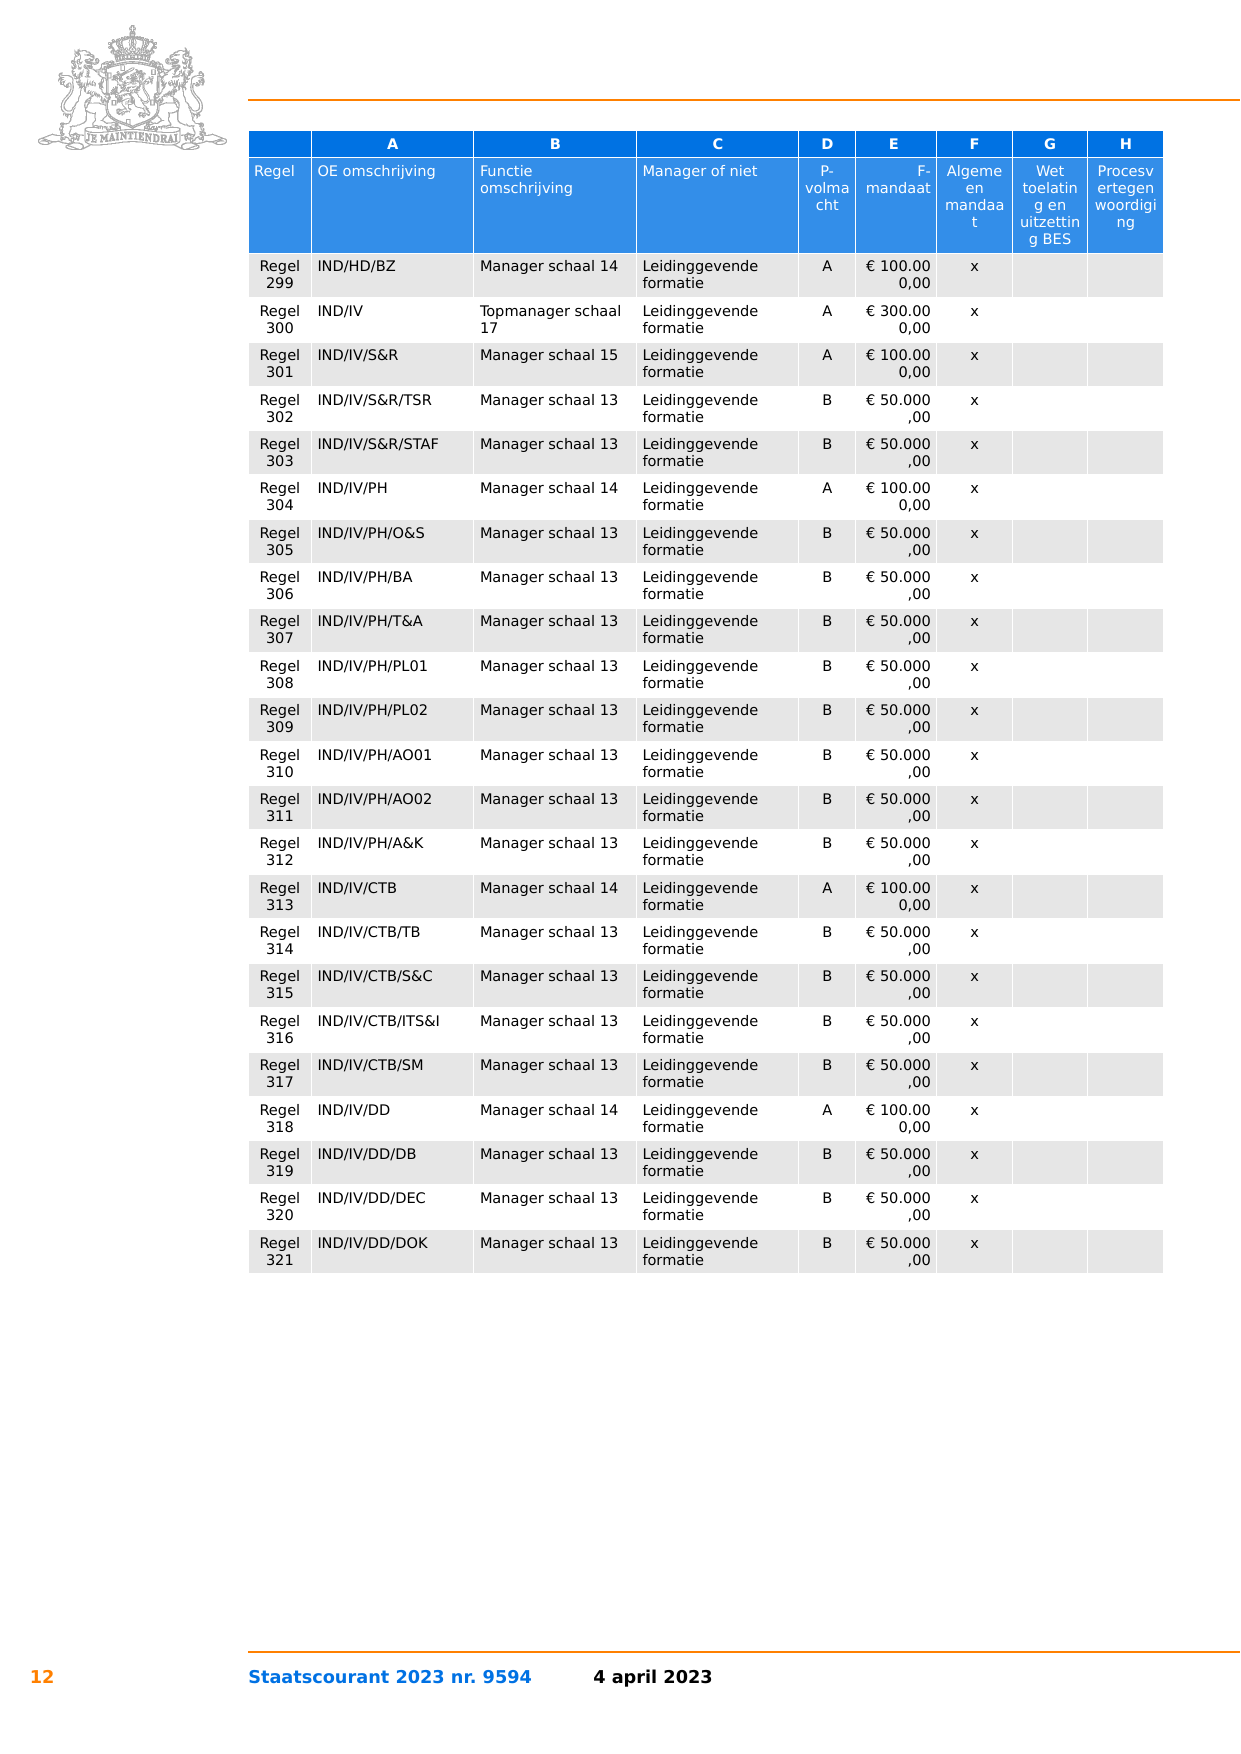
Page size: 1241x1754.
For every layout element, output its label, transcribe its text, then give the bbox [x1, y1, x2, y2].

table_cell IND/IV/PH/PL01 [312, 653, 473, 696]
table_cell Regel 306 [249, 564, 311, 608]
table_cell Manager schaal 13 [474, 1008, 636, 1051]
table_cell Manager schaal 13 [474, 786, 636, 829]
table_cell € 50.000,00 [856, 520, 936, 563]
table_cell A [799, 254, 855, 297]
table_cell x [937, 698, 1012, 741]
table_cell € 100.000,00 [856, 875, 936, 918]
table_cell Regel 312 [249, 831, 311, 874]
table_cell x [937, 254, 1012, 297]
table_cell Manager schaal 13 [474, 564, 636, 608]
table_cell € 50.000,00 [856, 564, 936, 608]
table_cell Regel 316 [249, 1008, 311, 1051]
table_cell Manager schaal 13 [474, 431, 636, 474]
table_cell Algemeen mandaat [937, 158, 1012, 253]
table_cell € 50.000,00 [856, 964, 936, 1007]
table_cell Regel 303 [249, 431, 311, 474]
table_cell Regel 313 [249, 875, 311, 918]
table_cell [1088, 298, 1163, 341]
table_cell [1088, 1008, 1163, 1051]
table_cell x [937, 1186, 1012, 1229]
table_cell € 100.000,00 [856, 343, 936, 386]
table_cell [1013, 742, 1087, 785]
table_cell Manager schaal 14 [474, 875, 636, 918]
table_cell x [937, 1053, 1012, 1096]
table_cell IND/IV/S&R/STAF [312, 431, 473, 474]
table_cell Leidinggevende formatie [637, 875, 798, 918]
table_cell B [799, 653, 855, 696]
table_cell [1013, 786, 1087, 829]
table_cell Topmanager schaal 17 [474, 298, 636, 341]
table_cell x [937, 387, 1012, 430]
table_cell € 50.000,00 [856, 1053, 936, 1096]
table_cell IND/IV/PH/A&K [312, 831, 473, 874]
table_cell x [937, 520, 1012, 563]
table_cell [1088, 520, 1163, 563]
table_cell Regel 319 [249, 1141, 311, 1184]
table_cell B [799, 564, 855, 608]
table_cell IND/IV/DD/DOK [312, 1230, 473, 1273]
table_cell [1088, 431, 1163, 474]
table_cell € 50.000,00 [856, 653, 936, 696]
table_cell IND/IV/PH/T&A [312, 609, 473, 652]
table_cell A [799, 875, 855, 918]
table_cell Regel 304 [249, 476, 311, 519]
table_cell B [799, 786, 855, 829]
table_cell [1013, 609, 1087, 652]
table_cell Functie omschrijving [474, 158, 636, 253]
table_cell Leidinggevende formatie [637, 653, 798, 696]
table_cell x [937, 919, 1012, 963]
table_cell [1013, 254, 1087, 297]
table_cell B [799, 1230, 855, 1273]
table_cell Manager schaal 13 [474, 831, 636, 874]
table_cell € 50.000,00 [856, 698, 936, 741]
table_cell B [799, 831, 855, 874]
table_cell B [799, 742, 855, 785]
table_cell [1088, 786, 1163, 829]
table_cell IND/HD/BZ [312, 254, 473, 297]
table_cell B [799, 919, 855, 963]
table_cell IND/IV/PH/PL02 [312, 698, 473, 741]
table_cell [1013, 919, 1087, 963]
table_cell x [937, 1230, 1012, 1273]
table_cell Leidinggevende formatie [637, 1186, 798, 1229]
table_cell x [937, 742, 1012, 785]
table_cell Leidinggevende formatie [637, 919, 798, 963]
table_cell Leidinggevende formatie [637, 1230, 798, 1273]
table_cell A [799, 476, 855, 519]
table_cell [1088, 1097, 1163, 1140]
table_cell Regel 309 [249, 698, 311, 741]
table_header F [937, 131, 1012, 157]
table_cell Manager schaal 13 [474, 1230, 636, 1273]
table_cell Manager schaal 14 [474, 1097, 636, 1140]
table_cell Regel 311 [249, 786, 311, 829]
table_cell x [937, 1141, 1012, 1184]
table_cell IND/IV/PH/O&S [312, 520, 473, 563]
table_cell Leidinggevende formatie [637, 1053, 798, 1096]
table_cell Regel 318 [249, 1097, 311, 1140]
table_cell x [937, 343, 1012, 386]
table_cell Manager schaal 13 [474, 919, 636, 963]
table_cell Regel 310 [249, 742, 311, 785]
table_cell Manager schaal 13 [474, 609, 636, 652]
table_cell [1088, 476, 1163, 519]
table_cell A [799, 343, 855, 386]
table_cell [1088, 1053, 1163, 1096]
table_cell [1013, 698, 1087, 741]
table_cell IND/IV/CTB [312, 875, 473, 918]
table_cell Leidinggevende formatie [637, 831, 798, 874]
table_header D [799, 131, 855, 157]
table_cell A [799, 298, 855, 341]
table_cell [1088, 653, 1163, 696]
table_cell € 100.000,00 [856, 254, 936, 297]
table_cell Leidinggevende formatie [637, 698, 798, 741]
table_cell [1088, 1230, 1163, 1273]
table_cell Procesvertegenwoordiging [1088, 158, 1163, 253]
table_cell x [937, 1008, 1012, 1051]
table_cell B [799, 964, 855, 1007]
table_cell [1088, 698, 1163, 741]
table_cell [1088, 919, 1163, 963]
table_cell Leidinggevende formatie [637, 1097, 798, 1140]
table_cell [1013, 476, 1087, 519]
table_cell IND/IV [312, 298, 473, 341]
table_cell B [799, 698, 855, 741]
table_cell IND/IV/CTB/S&C [312, 964, 473, 1007]
table_cell IND/IV/CTB/TB [312, 919, 473, 963]
table_cell B [799, 1141, 855, 1184]
table_cell Leidinggevende formatie [637, 343, 798, 386]
table_cell Leidinggevende formatie [637, 298, 798, 341]
table_cell € 50.000,00 [856, 431, 936, 474]
table_cell Manager schaal 13 [474, 1141, 636, 1184]
table_header E [856, 131, 936, 157]
table_cell B [799, 1053, 855, 1096]
table_cell [1013, 1008, 1087, 1051]
table_cell Manager schaal 13 [474, 1053, 636, 1096]
picture [38, 25, 227, 150]
table_cell Regel 305 [249, 520, 311, 563]
table_cell IND/IV/DD/DB [312, 1141, 473, 1184]
table_cell [1013, 520, 1087, 563]
table_cell € 50.000,00 [856, 1186, 936, 1229]
table_cell Leidinggevende formatie [637, 254, 798, 297]
table_cell [1088, 1141, 1163, 1184]
table_cell [1088, 343, 1163, 386]
table_cell [1088, 742, 1163, 785]
table_cell Leidinggevende formatie [637, 387, 798, 430]
table_cell € 50.000,00 [856, 919, 936, 963]
table_cell x [937, 1097, 1012, 1140]
table_cell [1088, 254, 1163, 297]
table_cell [1013, 1053, 1087, 1096]
table_cell Manager of niet [637, 158, 798, 253]
table_cell Regel 301 [249, 343, 311, 386]
table_cell IND/IV/CTB/SM [312, 1053, 473, 1096]
table_cell [1013, 653, 1087, 696]
table_cell IND/IV/PH/AO02 [312, 786, 473, 829]
table_cell [1088, 875, 1163, 918]
table_cell F-mandaat [856, 158, 936, 253]
table_cell € 50.000,00 [856, 786, 936, 829]
table_cell Manager schaal 15 [474, 343, 636, 386]
table_cell € 100.000,00 [856, 476, 936, 519]
table_cell Regel [249, 158, 311, 253]
table_cell IND/IV/DD/DEC [312, 1186, 473, 1229]
table_cell [1013, 1141, 1087, 1184]
table_cell Manager schaal 13 [474, 698, 636, 741]
table_cell Leidinggevende formatie [637, 520, 798, 563]
table_cell x [937, 431, 1012, 474]
table_cell Leidinggevende formatie [637, 564, 798, 608]
table_cell [1088, 387, 1163, 430]
table_cell Regel 315 [249, 964, 311, 1007]
table_cell Regel 321 [249, 1230, 311, 1273]
table_cell x [937, 786, 1012, 829]
table_cell Leidinggevende formatie [637, 786, 798, 829]
table_cell Manager schaal 13 [474, 387, 636, 430]
table_cell x [937, 875, 1012, 918]
table_cell Manager schaal 13 [474, 1186, 636, 1229]
table_cell IND/IV/PH/BA [312, 564, 473, 608]
table_header H [1088, 131, 1163, 157]
table_cell [1088, 831, 1163, 874]
table_header A [312, 131, 473, 157]
table_cell x [937, 831, 1012, 874]
table_cell Regel 300 [249, 298, 311, 341]
table_cell Leidinggevende formatie [637, 431, 798, 474]
table_cell IND/IV/PH [312, 476, 473, 519]
table_cell Regel 320 [249, 1186, 311, 1229]
table_cell B [799, 520, 855, 563]
table_cell IND/IV/DD [312, 1097, 473, 1140]
table_cell Regel 308 [249, 653, 311, 696]
table_cell [1088, 964, 1163, 1007]
table_cell Manager schaal 13 [474, 520, 636, 563]
table_cell x [937, 298, 1012, 341]
table_cell [1013, 1230, 1087, 1273]
table_cell [1013, 1186, 1087, 1229]
table_cell Manager schaal 13 [474, 964, 636, 1007]
table_header B [474, 131, 636, 157]
table_cell Manager schaal 13 [474, 653, 636, 696]
table_cell B [799, 1186, 855, 1229]
table_cell Regel 299 [249, 254, 311, 297]
table_cell [1088, 1186, 1163, 1229]
table_cell x [937, 653, 1012, 696]
table_cell Leidinggevende formatie [637, 609, 798, 652]
table_cell [1013, 875, 1087, 918]
table_cell Leidinggevende formatie [637, 1008, 798, 1051]
table_cell OE omschrijving [312, 158, 473, 253]
table_cell [1013, 298, 1087, 341]
table_cell Wet toelating en uitzetting BES [1013, 158, 1087, 253]
table_cell IND/IV/PH/AO01 [312, 742, 473, 785]
table_header G [1013, 131, 1087, 157]
table_cell € 50.000,00 [856, 609, 936, 652]
table_cell [1088, 564, 1163, 608]
table_cell x [937, 609, 1012, 652]
table_cell x [937, 564, 1012, 608]
table_cell Regel 317 [249, 1053, 311, 1096]
table_cell € 300.000,00 [856, 298, 936, 341]
table_cell Manager schaal 13 [474, 742, 636, 785]
table_cell [1013, 1097, 1087, 1140]
table_cell x [937, 476, 1012, 519]
table_cell € 50.000,00 [856, 742, 936, 785]
table_cell [1013, 964, 1087, 1007]
table_cell € 50.000,00 [856, 831, 936, 874]
table_cell Regel 307 [249, 609, 311, 652]
table_cell Regel 314 [249, 919, 311, 963]
table_cell Leidinggevende formatie [637, 964, 798, 1007]
table_header [249, 131, 311, 157]
table_cell [1013, 831, 1087, 874]
table_cell Regel 302 [249, 387, 311, 430]
table_cell B [799, 609, 855, 652]
table_cell € 50.000,00 [856, 1141, 936, 1184]
table_cell [1013, 431, 1087, 474]
table_cell Manager schaal 14 [474, 254, 636, 297]
table_header C [637, 131, 798, 157]
table_cell € 50.000,00 [856, 1008, 936, 1051]
table_cell IND/IV/S&R [312, 343, 473, 386]
table_cell B [799, 1008, 855, 1051]
table_cell x [937, 964, 1012, 1007]
table_cell IND/IV/CTB/ITS&I [312, 1008, 473, 1051]
table_cell Leidinggevende formatie [637, 1141, 798, 1184]
table_cell Leidinggevende formatie [637, 742, 798, 785]
table_cell Leidinggevende formatie [637, 476, 798, 519]
table_cell [1013, 343, 1087, 386]
table_cell € 50.000,00 [856, 387, 936, 430]
table_cell Manager schaal 14 [474, 476, 636, 519]
table_cell B [799, 387, 855, 430]
table_cell IND/IV/S&R/TSR [312, 387, 473, 430]
table_cell B [799, 431, 855, 474]
table_cell A [799, 1097, 855, 1140]
table_cell [1013, 564, 1087, 608]
table_cell € 100.000,00 [856, 1097, 936, 1140]
table_cell € 50.000,00 [856, 1230, 936, 1273]
table_cell P-volmacht [799, 158, 855, 253]
table_cell [1088, 609, 1163, 652]
table_cell [1013, 387, 1087, 430]
